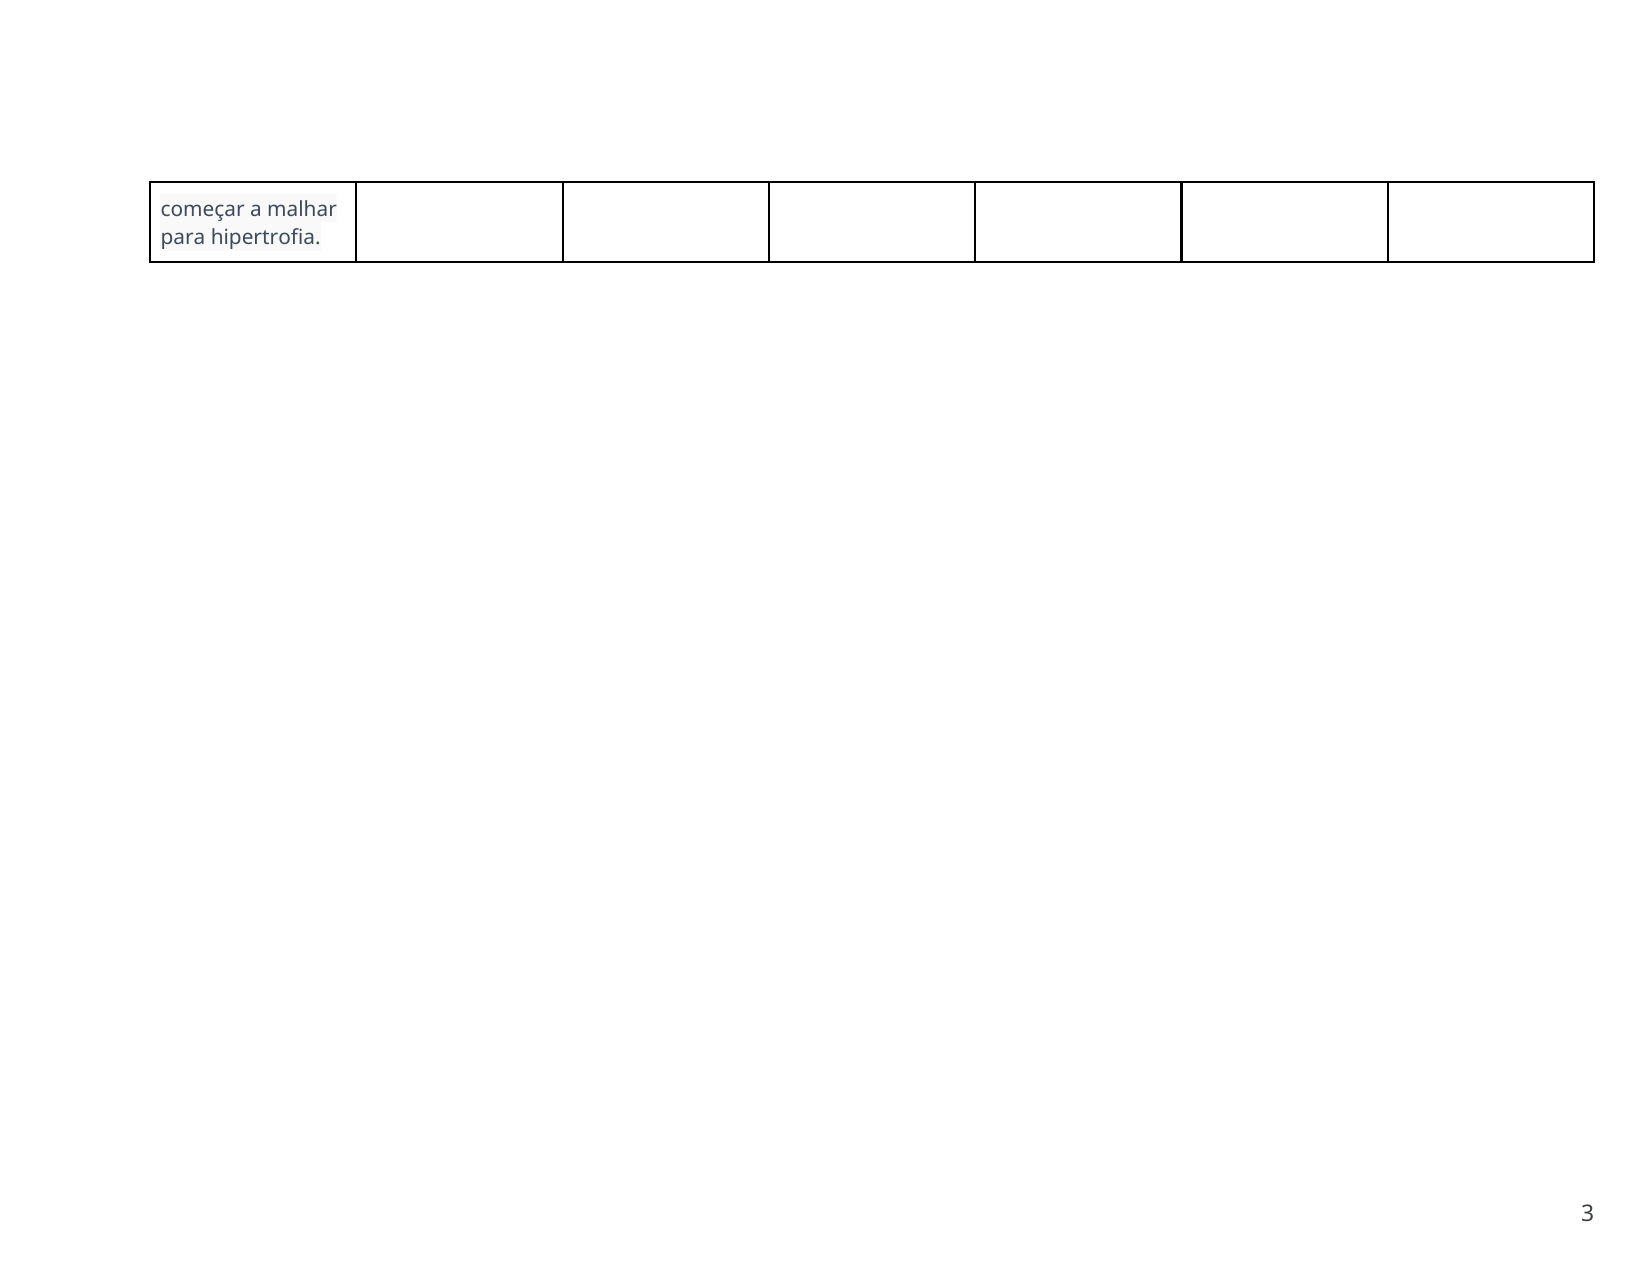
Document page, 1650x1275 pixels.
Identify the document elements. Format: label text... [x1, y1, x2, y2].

table_cell [1183, 183, 1387, 261]
table_cell [976, 183, 1180, 261]
table_cell [1389, 183, 1593, 261]
table_cell [770, 183, 974, 261]
table_cell começar a malhar para hipertrofia. [151, 183, 355, 261]
table_cell [357, 183, 562, 261]
table_cell [564, 183, 768, 261]
